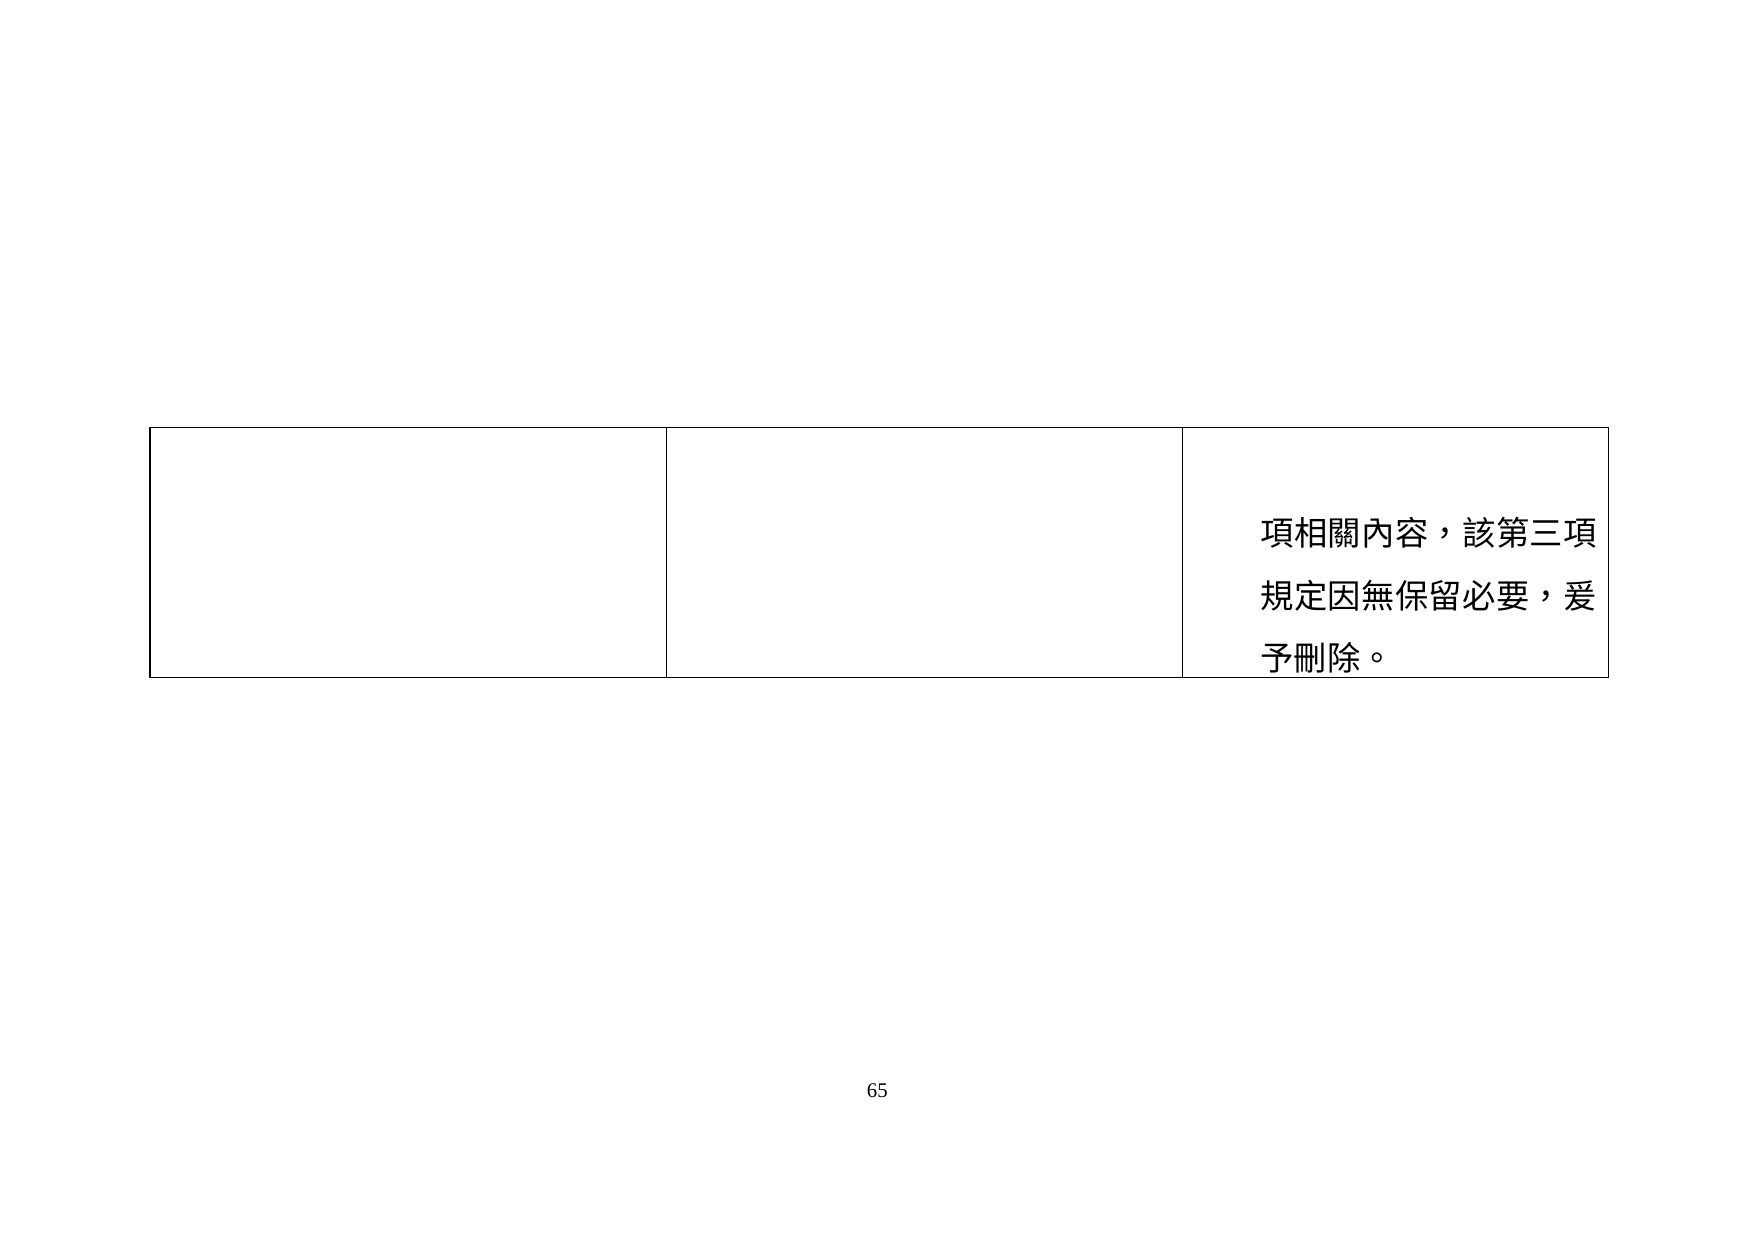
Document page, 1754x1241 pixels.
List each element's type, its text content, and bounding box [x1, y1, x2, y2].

table_cell 項相關內容，該第三項規定因無保留必要，爰予刪除。 [1183, 428, 1608, 677]
table_cell [151, 428, 666, 677]
table_cell [667, 428, 1182, 677]
